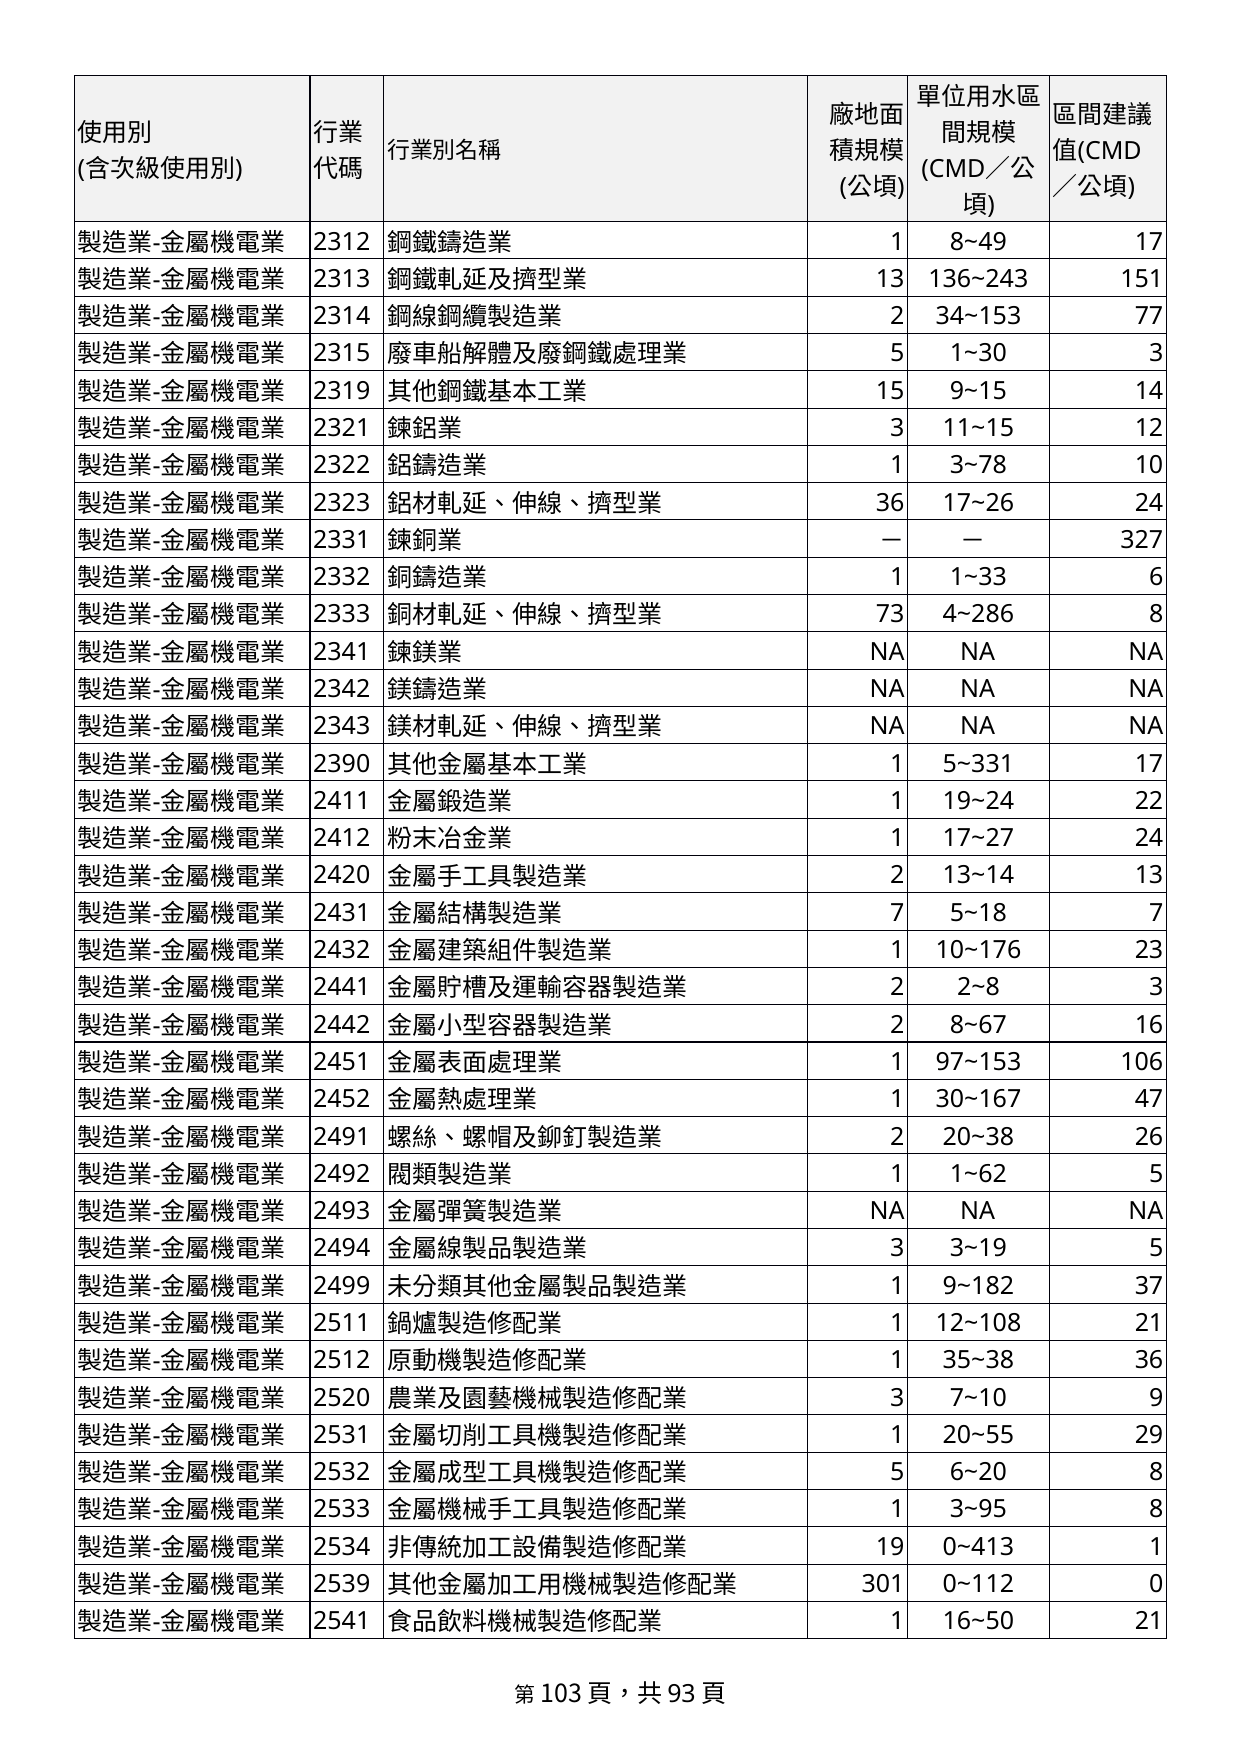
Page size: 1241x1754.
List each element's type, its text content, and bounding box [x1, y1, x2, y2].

table_cell － [808, 520, 907, 557]
table_cell 金屬切削工具機製造修配業 [384, 1415, 807, 1452]
table_cell 金屬表面處理業 [384, 1043, 807, 1079]
table_cell 銅材軋延、伸線、擠型業 [384, 595, 807, 631]
table_cell 30~167 [908, 1080, 1049, 1116]
table_header 行業別名稱 [384, 76, 807, 221]
table_cell 2512 [311, 1341, 383, 1377]
table_cell 34~153 [908, 297, 1049, 333]
table_cell 食品飲料機械製造修配業 [384, 1602, 807, 1638]
table_cell 2390 [311, 744, 383, 780]
table_cell 35~38 [908, 1341, 1049, 1377]
table_cell 2322 [311, 446, 383, 482]
table_cell 7 [1050, 893, 1166, 929]
table_cell NA [808, 1192, 907, 1228]
table_cell 2411 [311, 781, 383, 818]
table_cell 77 [1050, 297, 1166, 333]
table_cell 23 [1050, 931, 1166, 967]
table_cell 26 [1050, 1117, 1166, 1153]
table_cell 2342 [311, 670, 383, 706]
table_cell 2341 [311, 632, 383, 668]
table_cell 鍊銅業 [384, 520, 807, 557]
table_cell 金屬結構製造業 [384, 893, 807, 929]
table_cell 106 [1050, 1043, 1166, 1079]
table_cell NA [1050, 670, 1166, 706]
table_cell 製造業-金屬機電業 [75, 1341, 309, 1377]
table_cell 3 [808, 1229, 907, 1265]
table_cell 製造業-金屬機電業 [75, 520, 309, 557]
table_cell 2442 [311, 1005, 383, 1041]
table_cell 製造業-金屬機電業 [75, 1453, 309, 1489]
table_cell 非傳統加工設備製造修配業 [384, 1527, 807, 1563]
table_cell 327 [1050, 520, 1166, 557]
table_cell － [908, 520, 1049, 557]
table_cell 製造業-金屬機電業 [75, 1415, 309, 1452]
table_cell 製造業-金屬機電業 [75, 1080, 309, 1116]
table_cell 製造業-金屬機電業 [75, 670, 309, 706]
table_cell 1 [808, 819, 907, 855]
table_cell 製造業-金屬機電業 [75, 1602, 309, 1638]
table_cell 0~413 [908, 1527, 1049, 1563]
table_cell 1 [808, 1266, 907, 1302]
table_cell 5 [1050, 1154, 1166, 1191]
table_cell 2532 [311, 1453, 383, 1489]
table_cell 10 [1050, 446, 1166, 482]
table_cell 鋼鐵鑄造業 [384, 222, 807, 258]
table_cell 閥類製造業 [384, 1154, 807, 1191]
table_cell 1 [808, 744, 907, 780]
table_cell 2312 [311, 222, 383, 258]
table_cell 鎂鑄造業 [384, 670, 807, 706]
table_cell 2 [808, 1005, 907, 1041]
table_cell 2343 [311, 707, 383, 743]
table_cell 鍋爐製造修配業 [384, 1304, 807, 1340]
table_header 使用別 (含次級使用別) [75, 76, 309, 221]
table_cell 其他鋼鐵基本工業 [384, 371, 807, 407]
table_cell 2420 [311, 856, 383, 892]
table_cell 1 [808, 1415, 907, 1452]
table_cell 金屬熱處理業 [384, 1080, 807, 1116]
table_cell 金屬小型容器製造業 [384, 1005, 807, 1041]
table_cell 2 [808, 856, 907, 892]
table_cell 1 [808, 446, 907, 482]
table_cell 6~20 [908, 1453, 1049, 1489]
table_cell NA [1050, 707, 1166, 743]
table_cell 鋁材軋延、伸線、擠型業 [384, 483, 807, 519]
table_cell NA [908, 670, 1049, 706]
table_cell 2534 [311, 1527, 383, 1563]
table_cell 其他金屬基本工業 [384, 744, 807, 780]
table_cell 2314 [311, 297, 383, 333]
table_cell 36 [808, 483, 907, 519]
table_cell 17 [1050, 744, 1166, 780]
table_cell 29 [1050, 1415, 1166, 1452]
table_cell 16~50 [908, 1602, 1049, 1638]
table_cell 17 [1050, 222, 1166, 258]
table_cell 16 [1050, 1005, 1166, 1041]
table_cell 301 [808, 1565, 907, 1601]
table_cell 鋼鐵軋延及擠型業 [384, 259, 807, 296]
table_cell NA [908, 632, 1049, 668]
table_cell 金屬貯槽及運輸容器製造業 [384, 968, 807, 1004]
table_cell 8 [1050, 595, 1166, 631]
table_cell 1 [808, 1043, 907, 1079]
table_cell 鋼線鋼纜製造業 [384, 297, 807, 333]
table_cell 原動機製造修配業 [384, 1341, 807, 1377]
table_cell 1 [808, 1080, 907, 1116]
table_cell 21 [1050, 1602, 1166, 1638]
table_cell 製造業-金屬機電業 [75, 819, 309, 855]
table_cell 鍊鎂業 [384, 632, 807, 668]
table_cell 2~8 [908, 968, 1049, 1004]
table_cell 3~95 [908, 1490, 1049, 1526]
table_cell 13~14 [908, 856, 1049, 892]
table_cell 2 [808, 1117, 907, 1153]
table_cell 製造業-金屬機電業 [75, 744, 309, 780]
table_cell 1~33 [908, 558, 1049, 594]
table_cell 2332 [311, 558, 383, 594]
table_cell 製造業-金屬機電業 [75, 781, 309, 818]
table_cell 製造業-金屬機電業 [75, 931, 309, 967]
table_cell NA [808, 632, 907, 668]
table_cell 8~67 [908, 1005, 1049, 1041]
table_cell 金屬機械手工具製造修配業 [384, 1490, 807, 1526]
table_cell 其他金屬加工用機械製造修配業 [384, 1565, 807, 1601]
table_cell NA [908, 707, 1049, 743]
table_cell 2451 [311, 1043, 383, 1079]
table_cell 14 [1050, 371, 1166, 407]
table_cell 3~78 [908, 446, 1049, 482]
table_cell 金屬線製品製造業 [384, 1229, 807, 1265]
table_cell 3 [1050, 968, 1166, 1004]
table_cell 製造業-金屬機電業 [75, 334, 309, 370]
table_header 區間建議值(CMD／公頃) [1050, 76, 1166, 221]
table_cell 8~49 [908, 222, 1049, 258]
table_cell 農業及園藝機械製造修配業 [384, 1378, 807, 1414]
table_cell 製造業-金屬機電業 [75, 1043, 309, 1079]
table_cell NA [908, 1192, 1049, 1228]
table_cell 製造業-金屬機電業 [75, 259, 309, 296]
table_cell 9~15 [908, 371, 1049, 407]
table_cell 製造業-金屬機電業 [75, 409, 309, 445]
table_cell 4~286 [908, 595, 1049, 631]
table_cell 6 [1050, 558, 1166, 594]
table_cell 製造業-金屬機電業 [75, 297, 309, 333]
table_cell 9 [1050, 1378, 1166, 1414]
table_cell 製造業-金屬機電業 [75, 595, 309, 631]
table_cell 製造業-金屬機電業 [75, 707, 309, 743]
table_cell 2412 [311, 819, 383, 855]
table_cell 鍊鋁業 [384, 409, 807, 445]
table_cell 10~176 [908, 931, 1049, 967]
table_cell 製造業-金屬機電業 [75, 1229, 309, 1265]
table_cell 19 [808, 1527, 907, 1563]
table_cell 2539 [311, 1565, 383, 1601]
table_cell 2333 [311, 595, 383, 631]
table_cell 0~112 [908, 1565, 1049, 1601]
table_cell 151 [1050, 259, 1166, 296]
table_cell 金屬彈簧製造業 [384, 1192, 807, 1228]
table_cell 粉末冶金業 [384, 819, 807, 855]
table_cell 製造業-金屬機電業 [75, 1304, 309, 1340]
table_cell 製造業-金屬機電業 [75, 1565, 309, 1601]
table_cell 2432 [311, 931, 383, 967]
table_cell 19~24 [908, 781, 1049, 818]
table_cell 2452 [311, 1080, 383, 1116]
table_cell 24 [1050, 483, 1166, 519]
table_cell 136~243 [908, 259, 1049, 296]
table_cell 製造業-金屬機電業 [75, 483, 309, 519]
table_cell 2315 [311, 334, 383, 370]
table_cell 22 [1050, 781, 1166, 818]
table_cell 1~30 [908, 334, 1049, 370]
table_header 廠地面積規模(公頃) [808, 76, 907, 221]
table_cell 製造業-金屬機電業 [75, 371, 309, 407]
table_cell 5 [808, 334, 907, 370]
table_cell 1 [808, 1602, 907, 1638]
table_cell 36 [1050, 1341, 1166, 1377]
table_cell NA [808, 670, 907, 706]
table_cell 製造業-金屬機電業 [75, 1005, 309, 1041]
table_header 行業代碼 [311, 76, 383, 221]
table_cell 3 [1050, 334, 1166, 370]
table_cell 0 [1050, 1565, 1166, 1601]
table_cell 17~26 [908, 483, 1049, 519]
table_cell 13 [808, 259, 907, 296]
table_cell 2499 [311, 1266, 383, 1302]
table_cell 7~10 [908, 1378, 1049, 1414]
table_cell 2520 [311, 1378, 383, 1414]
table_cell 製造業-金屬機電業 [75, 856, 309, 892]
table_cell 製造業-金屬機電業 [75, 893, 309, 929]
table_cell 製造業-金屬機電業 [75, 1154, 309, 1191]
table_cell NA [808, 707, 907, 743]
table_cell 11~15 [908, 409, 1049, 445]
table_cell 製造業-金屬機電業 [75, 632, 309, 668]
table_cell 5 [1050, 1229, 1166, 1265]
table_cell 2441 [311, 968, 383, 1004]
table_cell 5~18 [908, 893, 1049, 929]
table_cell 銅鑄造業 [384, 558, 807, 594]
table_cell 製造業-金屬機電業 [75, 446, 309, 482]
table_cell 2511 [311, 1304, 383, 1340]
table_cell 1 [808, 558, 907, 594]
table_cell 2494 [311, 1229, 383, 1265]
table_cell 1 [808, 1304, 907, 1340]
table_cell 2533 [311, 1490, 383, 1526]
table_cell 2319 [311, 371, 383, 407]
table_cell 2493 [311, 1192, 383, 1228]
table_cell 製造業-金屬機電業 [75, 1490, 309, 1526]
table_cell 20~38 [908, 1117, 1049, 1153]
table_cell 20~55 [908, 1415, 1049, 1452]
table_cell 鎂材軋延、伸線、擠型業 [384, 707, 807, 743]
table_cell 1 [808, 222, 907, 258]
table_cell 17~27 [908, 819, 1049, 855]
table_cell 1 [808, 931, 907, 967]
table_cell 金屬成型工具機製造修配業 [384, 1453, 807, 1489]
table_cell 1~62 [908, 1154, 1049, 1191]
table_cell 97~153 [908, 1043, 1049, 1079]
table_cell 2321 [311, 409, 383, 445]
table_header 單位用水區間規模(CMD／公頃) [908, 76, 1049, 221]
table_cell 3 [808, 409, 907, 445]
table_cell 9~182 [908, 1266, 1049, 1302]
table_cell 製造業-金屬機電業 [75, 222, 309, 258]
table_cell 8 [1050, 1453, 1166, 1489]
table_cell 鋁鑄造業 [384, 446, 807, 482]
table_cell 1 [808, 1154, 907, 1191]
table_cell 製造業-金屬機電業 [75, 1192, 309, 1228]
table_cell 金屬手工具製造業 [384, 856, 807, 892]
table_cell 2431 [311, 893, 383, 929]
table_cell 1 [1050, 1527, 1166, 1563]
table_cell 製造業-金屬機電業 [75, 558, 309, 594]
table_cell 2541 [311, 1602, 383, 1638]
table_cell 2492 [311, 1154, 383, 1191]
table_cell 1 [808, 1490, 907, 1526]
table_cell 24 [1050, 819, 1166, 855]
table_cell 73 [808, 595, 907, 631]
table_cell 2 [808, 297, 907, 333]
table_cell 13 [1050, 856, 1166, 892]
table_cell 12~108 [908, 1304, 1049, 1340]
table_cell 15 [808, 371, 907, 407]
table_cell 8 [1050, 1490, 1166, 1526]
table_cell 螺絲、螺帽及鉚釘製造業 [384, 1117, 807, 1153]
table_cell 7 [808, 893, 907, 929]
table_cell 金屬鍛造業 [384, 781, 807, 818]
table_cell NA [1050, 1192, 1166, 1228]
table_cell 5~331 [908, 744, 1049, 780]
table_cell 37 [1050, 1266, 1166, 1302]
table_cell 2491 [311, 1117, 383, 1153]
table_cell NA [1050, 632, 1166, 668]
table_cell 製造業-金屬機電業 [75, 1378, 309, 1414]
table_cell 12 [1050, 409, 1166, 445]
table_cell 2323 [311, 483, 383, 519]
table_cell 廢車船解體及廢鋼鐵處理業 [384, 334, 807, 370]
table_cell 製造業-金屬機電業 [75, 1117, 309, 1153]
table_cell 製造業-金屬機電業 [75, 1266, 309, 1302]
table_cell 金屬建築組件製造業 [384, 931, 807, 967]
table_cell 5 [808, 1453, 907, 1489]
table_cell 3 [808, 1378, 907, 1414]
table_cell 47 [1050, 1080, 1166, 1116]
table_cell 3~19 [908, 1229, 1049, 1265]
table_cell 製造業-金屬機電業 [75, 968, 309, 1004]
table_cell 1 [808, 781, 907, 818]
table_cell 製造業-金屬機電業 [75, 1527, 309, 1563]
table_cell 2531 [311, 1415, 383, 1452]
table_cell 未分類其他金屬製品製造業 [384, 1266, 807, 1302]
table_cell 2313 [311, 259, 383, 296]
table_cell 21 [1050, 1304, 1166, 1340]
table_cell 1 [808, 1341, 907, 1377]
table_cell 2331 [311, 520, 383, 557]
table_cell 2 [808, 968, 907, 1004]
